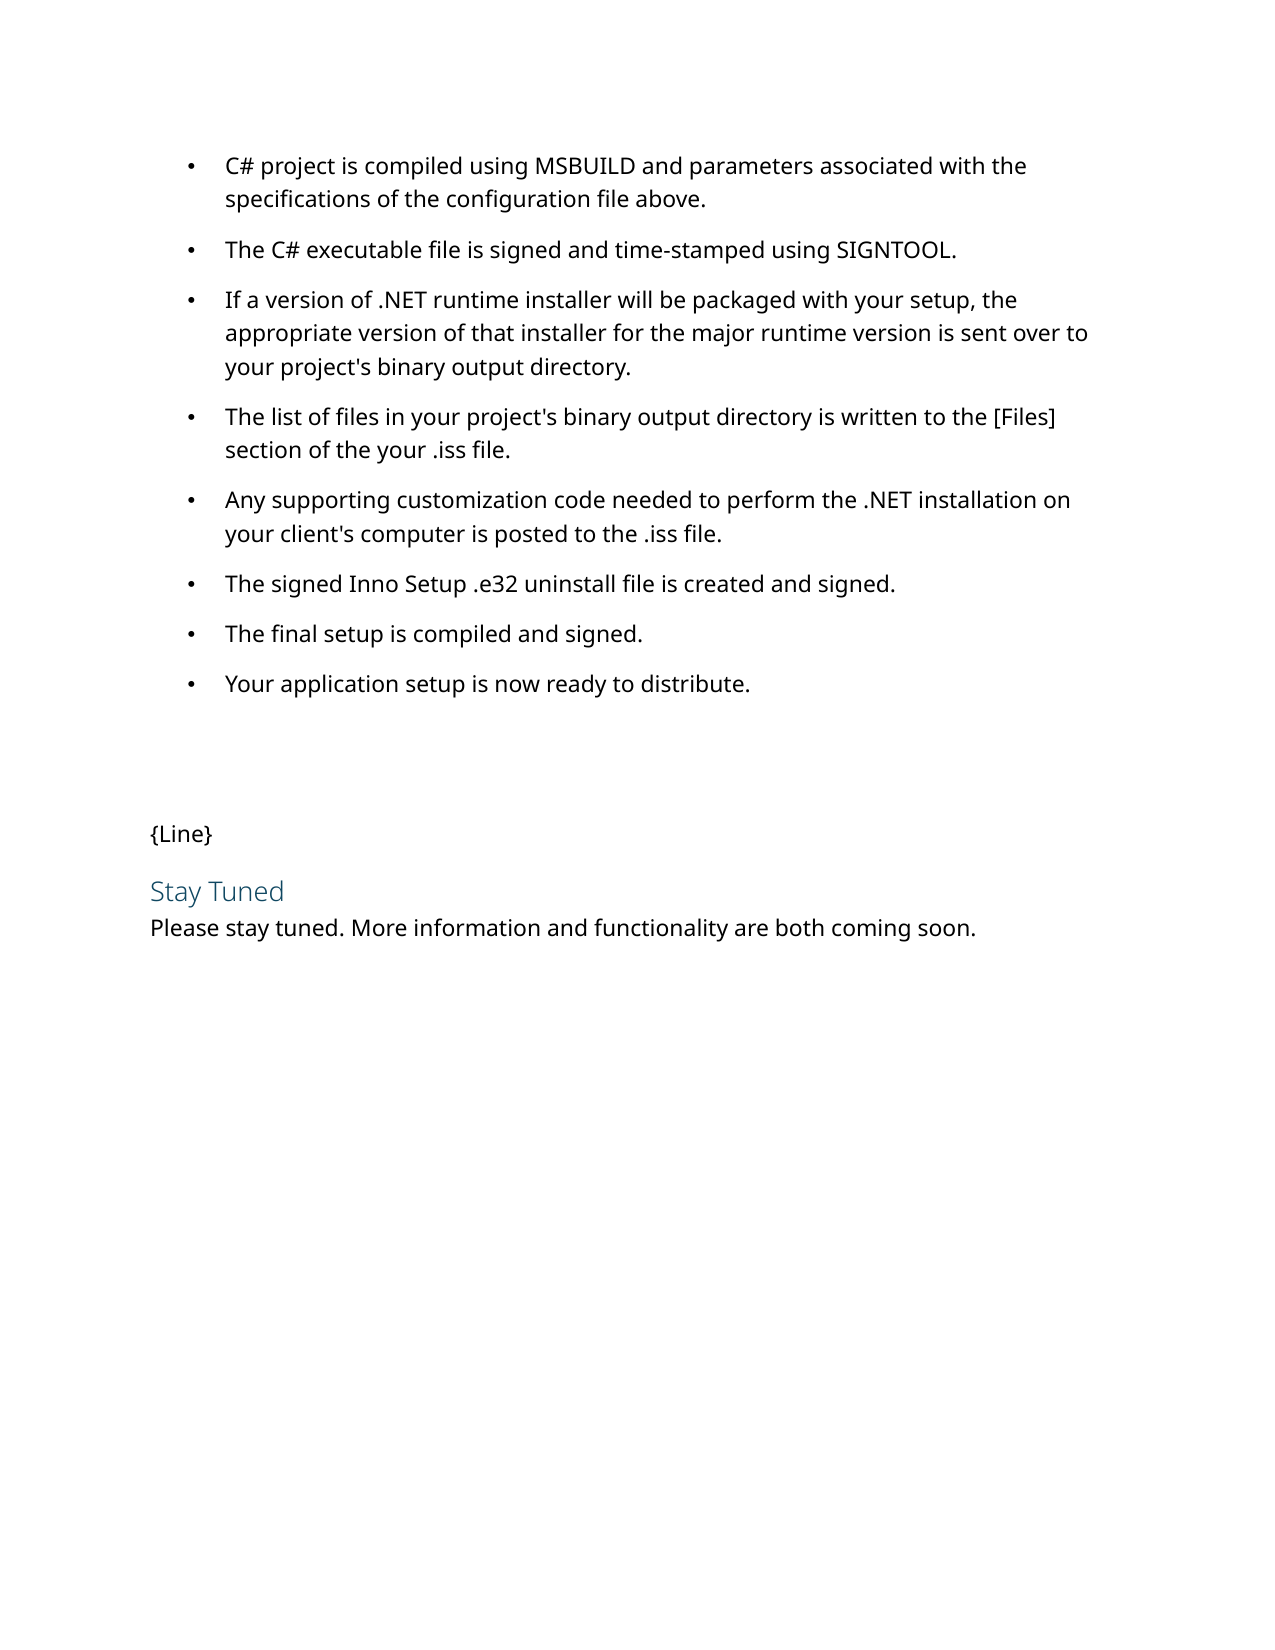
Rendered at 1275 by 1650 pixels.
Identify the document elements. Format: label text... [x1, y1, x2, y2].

list The C# executable file is signed and time-stamped using SIGNTOOL. [187, 233, 1125, 265]
list The final setup is compiled and signed. [187, 618, 1125, 649]
list The list of files in your project's binary output directory is written to the [Files] section of the your .iss file. [187, 401, 1125, 465]
list Your application setup is now ready to distribute. [187, 668, 1125, 699]
subtitle Stay Tuned [150, 872, 1125, 909]
text {Line} [150, 818, 1125, 849]
list The signed Inno Setup .e32 uninstall file is created and signed. [187, 568, 1125, 599]
list If a version of .NET runtime installer will be packaged with your setup, the appropriate version of that installer for the major runtime version is sent over to your project's binary output directory. [187, 284, 1125, 382]
text Please stay tuned. More information and functionality are both coming soon. [150, 912, 1125, 943]
list C# project is compiled using MSBUILD and parameters associated with the specifications of the configuration file above. [187, 150, 1125, 215]
list Any supporting customization code needed to perform the .NET installation on your client's computer is posted to the .iss file. [187, 484, 1125, 549]
